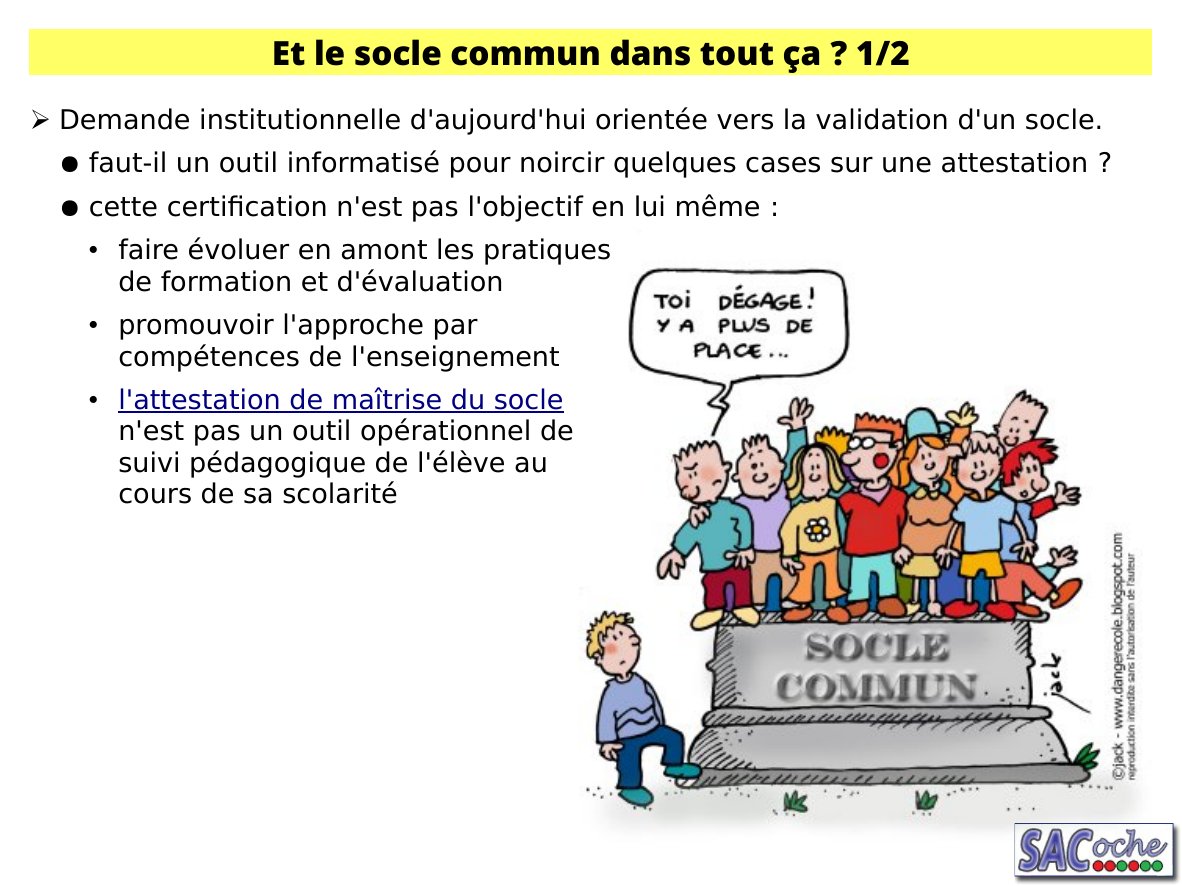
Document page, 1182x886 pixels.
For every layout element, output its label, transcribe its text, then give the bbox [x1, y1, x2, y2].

list faut-il un outil informatisé pour noircir quelques cases sur une attestation ? [59, 148, 1152, 179]
list faire évoluer en amont les pratiques de formation et d'évaluation [88, 234, 554, 297]
list l'attestation de maîtrise du socle n'est pas un outil opérationnel de suivi pédagogique de l'élève au cours de sa scolarité [88, 384, 554, 510]
picture [554, 223, 1182, 886]
list Demande institutionnelle d'aujourd'hui orientée vers la validation d'un socle. [29, 104, 1152, 136]
list cette certification n'est pas l'objectif en lui même : [59, 191, 1152, 223]
picture [554, 246, 558, 257]
text Et le socle commun dans tout ça ? 1/2 [29, 29, 1152, 75]
list promouvoir l'approche par compétences de l'enseignement [88, 309, 554, 372]
